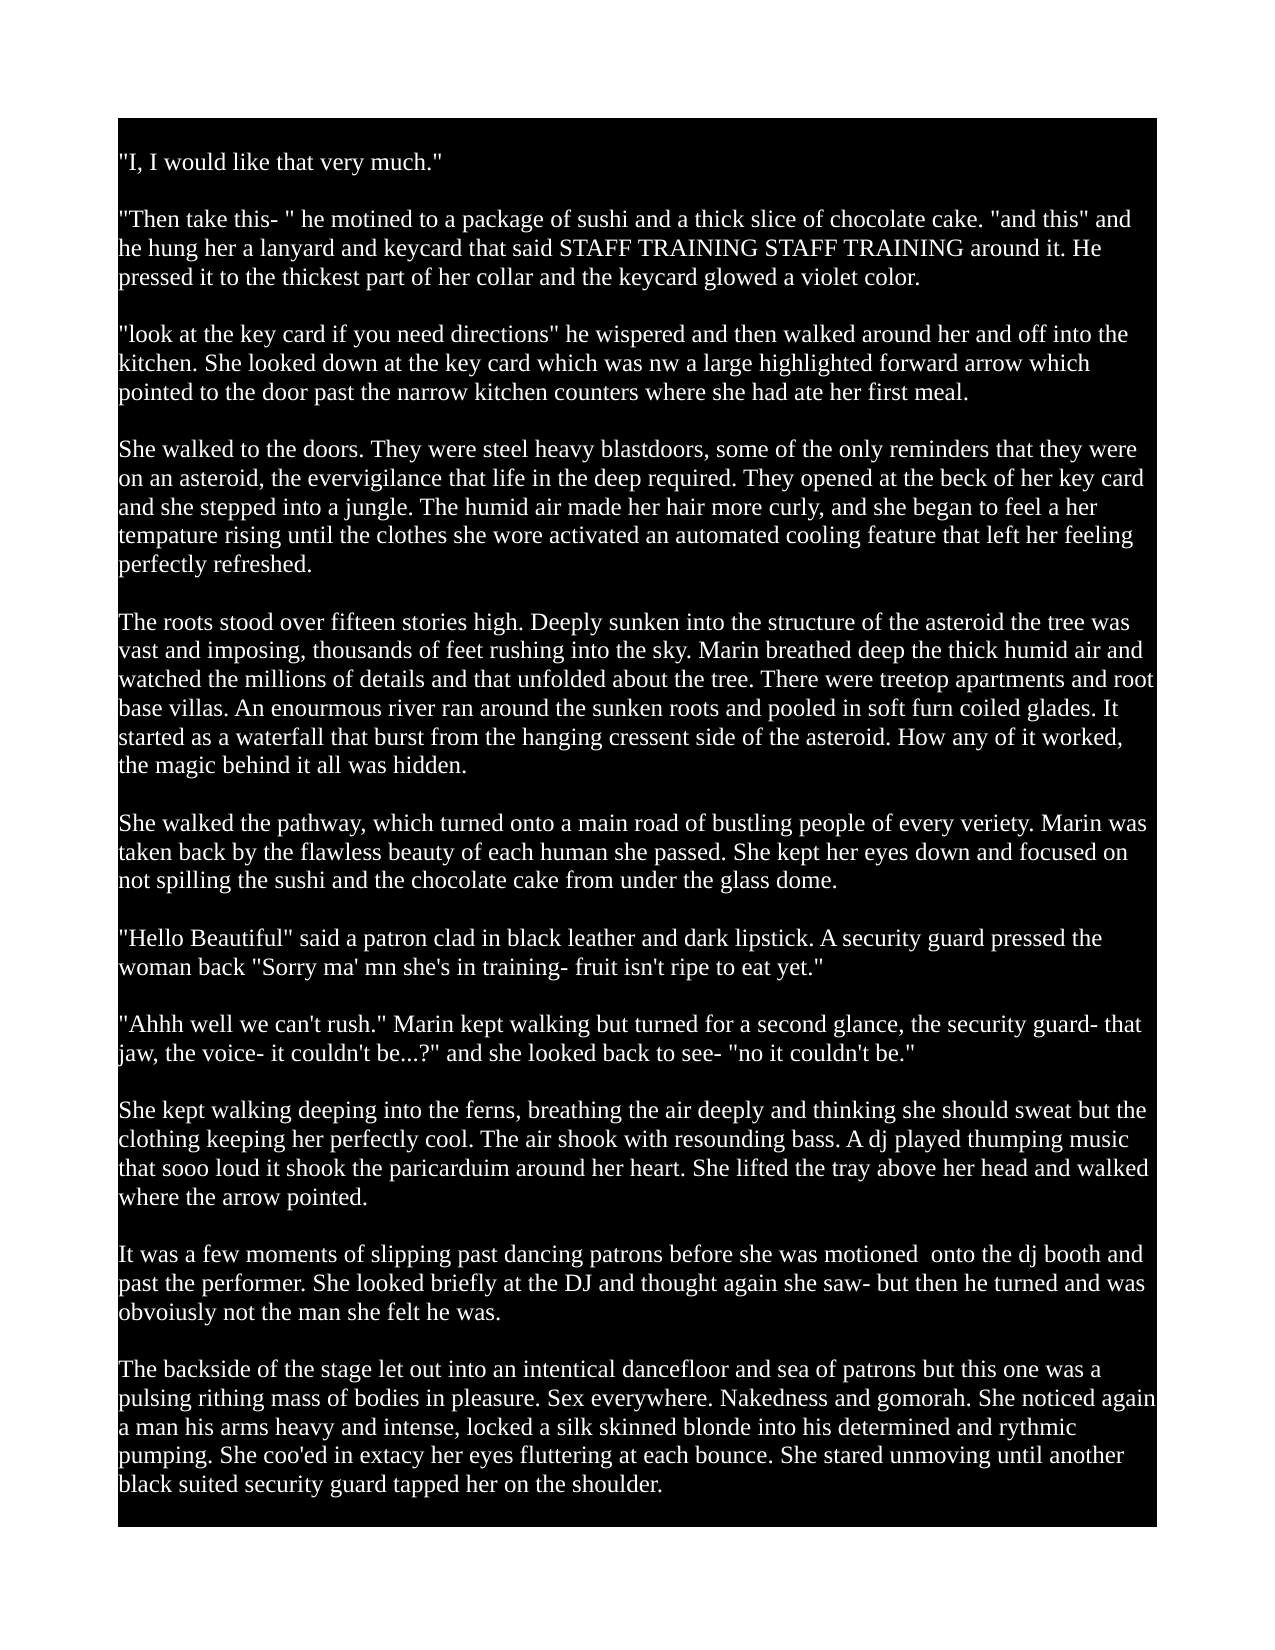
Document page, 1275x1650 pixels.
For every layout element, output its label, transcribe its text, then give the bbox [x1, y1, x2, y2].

text "look at the key card if you need directions" he wispered and then walked around her and off into the kitchen. She looked down at the key card which was nw a large highlighted forward arrow which pointed to the door past the narrow kitchen counters where she had ate her first meal. [118, 319, 1157, 406]
text She walked the pathway, which turned onto a main road of bustling people of every veriety. Marin was taken back by the flawless beauty of each human she passed. She kept her eyes down and focused on not spilling the sushi and the chocolate cake from under the glass dome. [118, 808, 1157, 894]
text The roots stood over fifteen stories high. Deeply sunken into the structure of the asteroid the tree was vast and imposing, thousands of feet rushing into the sky. Marin breathed deep the thick humid air and watched the millions of details and that unfolded about the tree. There were treetop apartments and root base villas. An enourmous river ran around the sunken roots and pooled in soft furn coiled glades. It started as a waterfall that burst from the hanging cressent side of the asteroid. How any of it worked, the magic behind it all was hidden. [118, 607, 1157, 779]
text She walked to the doors. They were steel heavy blastdoors, some of the only reminders that they were on an asteroid, the evervigilance that life in the deep required. They opened at the beck of her key card and she stepped into a jungle. The humid air made her hair more curly, and she began to feel a her tempature rising until the clothes she wore activated an automated cooling feature that left her feeling perfectly refreshed. [118, 434, 1157, 578]
text "Hello Beautiful" said a patron clad in black leather and dark lipstick. A security guard pressed the woman back "Sorry ma' mn she's in training- fruit isn't ripe to eat yet." "Ahhh well we can't rush." Marin kept walking but turned for a second glance, the security guard- that jaw, the voice- it couldn't be...?" and she looked back to see- "no it couldn't be." [118, 923, 1157, 1096]
text "I, I would like that very much." "Then take this- " he motined to a package of sushi and a thick slice of chocolate cake. "and this" and he hung her a lanyard and keycard that said STAFF TRAINING STAFF TRAINING around it. He pressed it to the thickest part of her collar and the keycard glowed a violet color. [118, 118, 1157, 291]
text It was a few moments of slipping past dancing patrons before she was motioned onto the dj booth and past the performer. She looked briefly at the DJ and thought again she saw- but then he turned and was obvoiusly not the man she felt he was. The backside of the stage let out into an intentical dancefloor and sea of patrons but this one was a pulsing rithing mass of bodies in pleasure. Sex everywhere. Nakedness and gomorah. She noticed again a man his arms heavy and intense, locked a silk skinned blonde into his determined and rythmic pumping. She coo'ed in extacy her eyes fluttering at each bounce. She stared unmoving until another black suited security guard tapped her on the shoulder. [118, 1239, 1157, 1527]
text She kept walking deeping into the ferns, breathing the air deeply and thinking she should sweat but the clothing keeping her perfectly cool. The air shook with resounding bass. A dj played thumping music that sooo loud it shook the paricarduim around her heart. She lifted the tray above her head and walked where the arrow pointed. [118, 1096, 1157, 1211]
